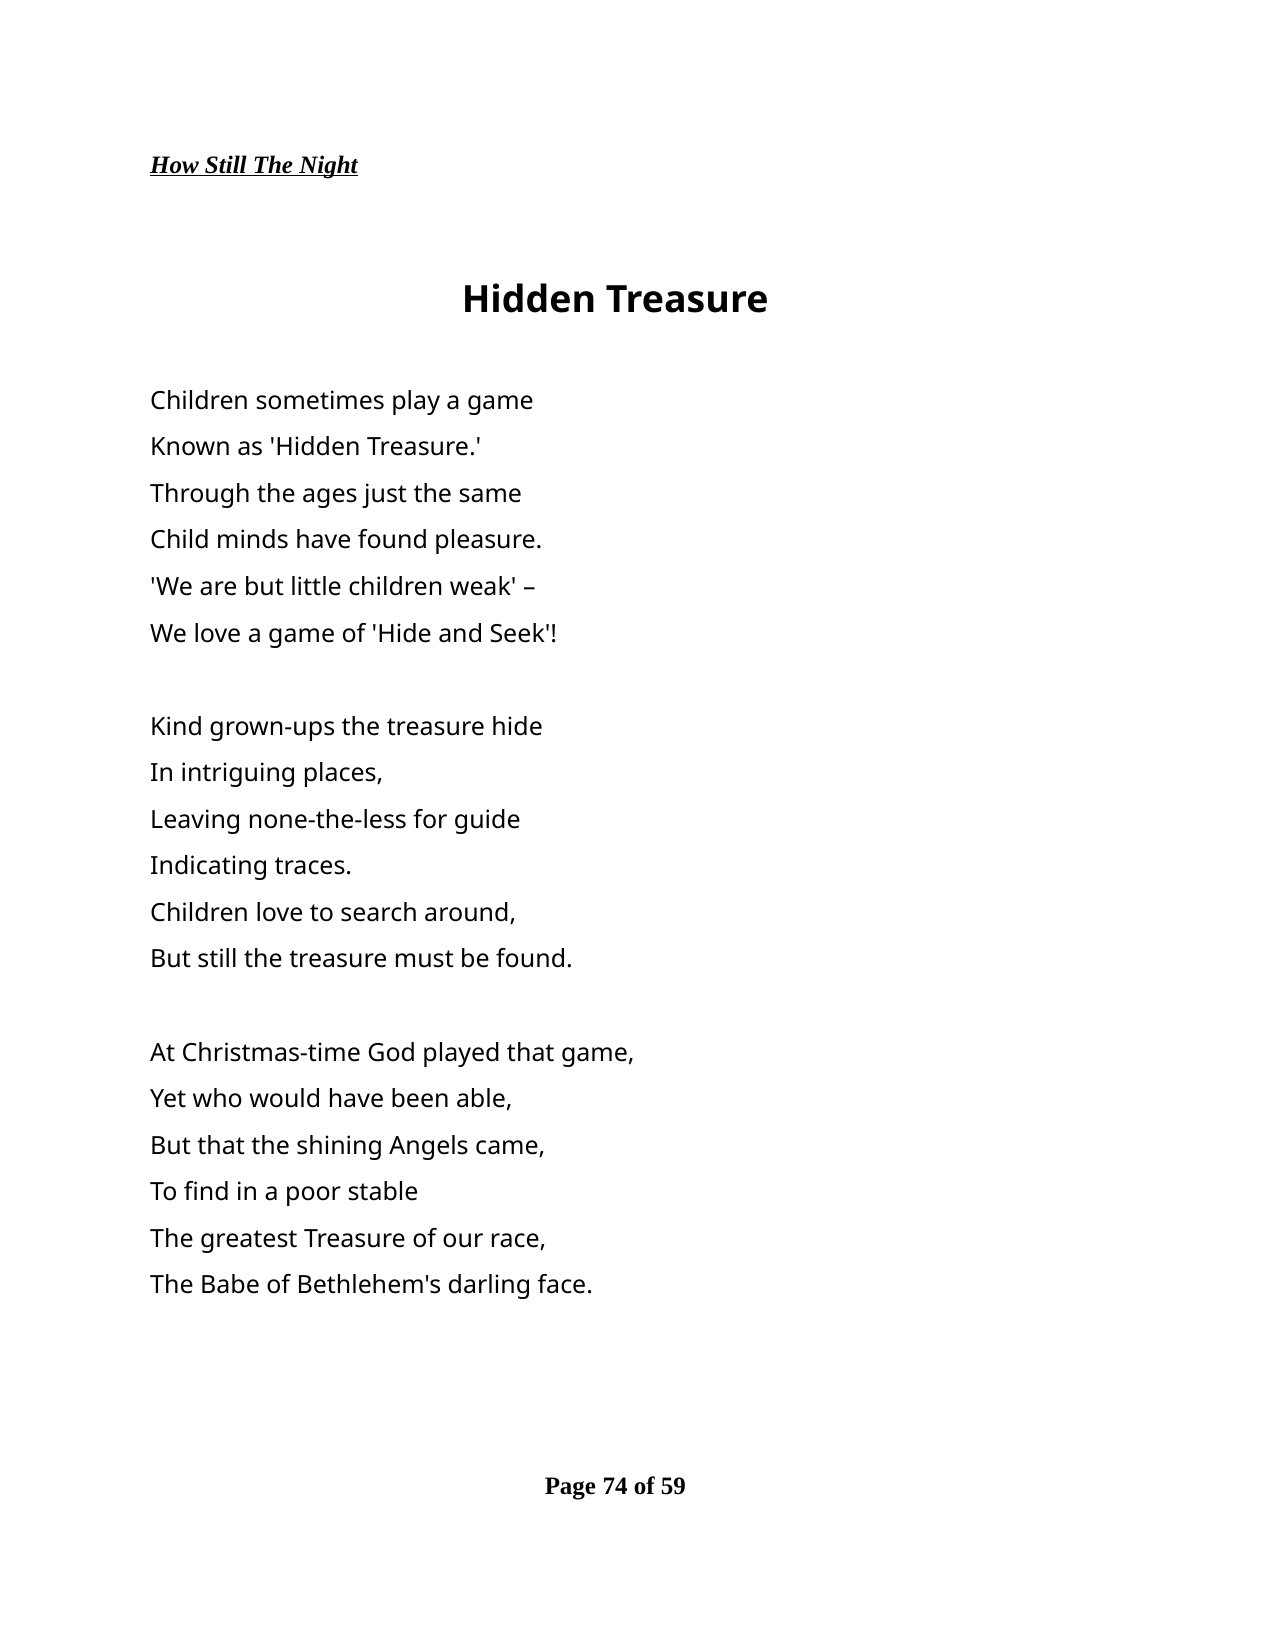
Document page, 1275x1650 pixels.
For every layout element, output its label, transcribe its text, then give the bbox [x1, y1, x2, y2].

text At Christmas-time God played that game, [150, 1034, 1080, 1068]
text We love a game of 'Hide and Seek'! [150, 615, 1080, 649]
text 'We are but little children weak' – [150, 569, 1080, 603]
text In intriguing places, [150, 755, 1080, 789]
text Known as 'Hidden Treasure.' [150, 429, 1080, 463]
text Indicating traces. [150, 848, 1080, 882]
text The greatest Treasure of our race, [150, 1221, 1080, 1254]
text Children love to search around, [150, 894, 1080, 929]
text Through the ages just the same [150, 476, 1080, 509]
text Kind grown-ups the treasure hide [150, 708, 1080, 742]
text But still the treasure must be found. [150, 941, 1080, 975]
text Child minds have found pleasure. [150, 522, 1080, 556]
text But that the shining Angels came, [150, 1127, 1080, 1161]
text Hidden Treasure [150, 272, 1080, 323]
text Leaving none-the-less for guide [150, 801, 1080, 836]
text To find in a poor stable [150, 1174, 1080, 1208]
text The Babe of Bethlehem's darling face. [150, 1267, 1080, 1301]
text Yet who would have been able, [150, 1081, 1080, 1115]
text Children sometimes play a game [150, 382, 1080, 416]
